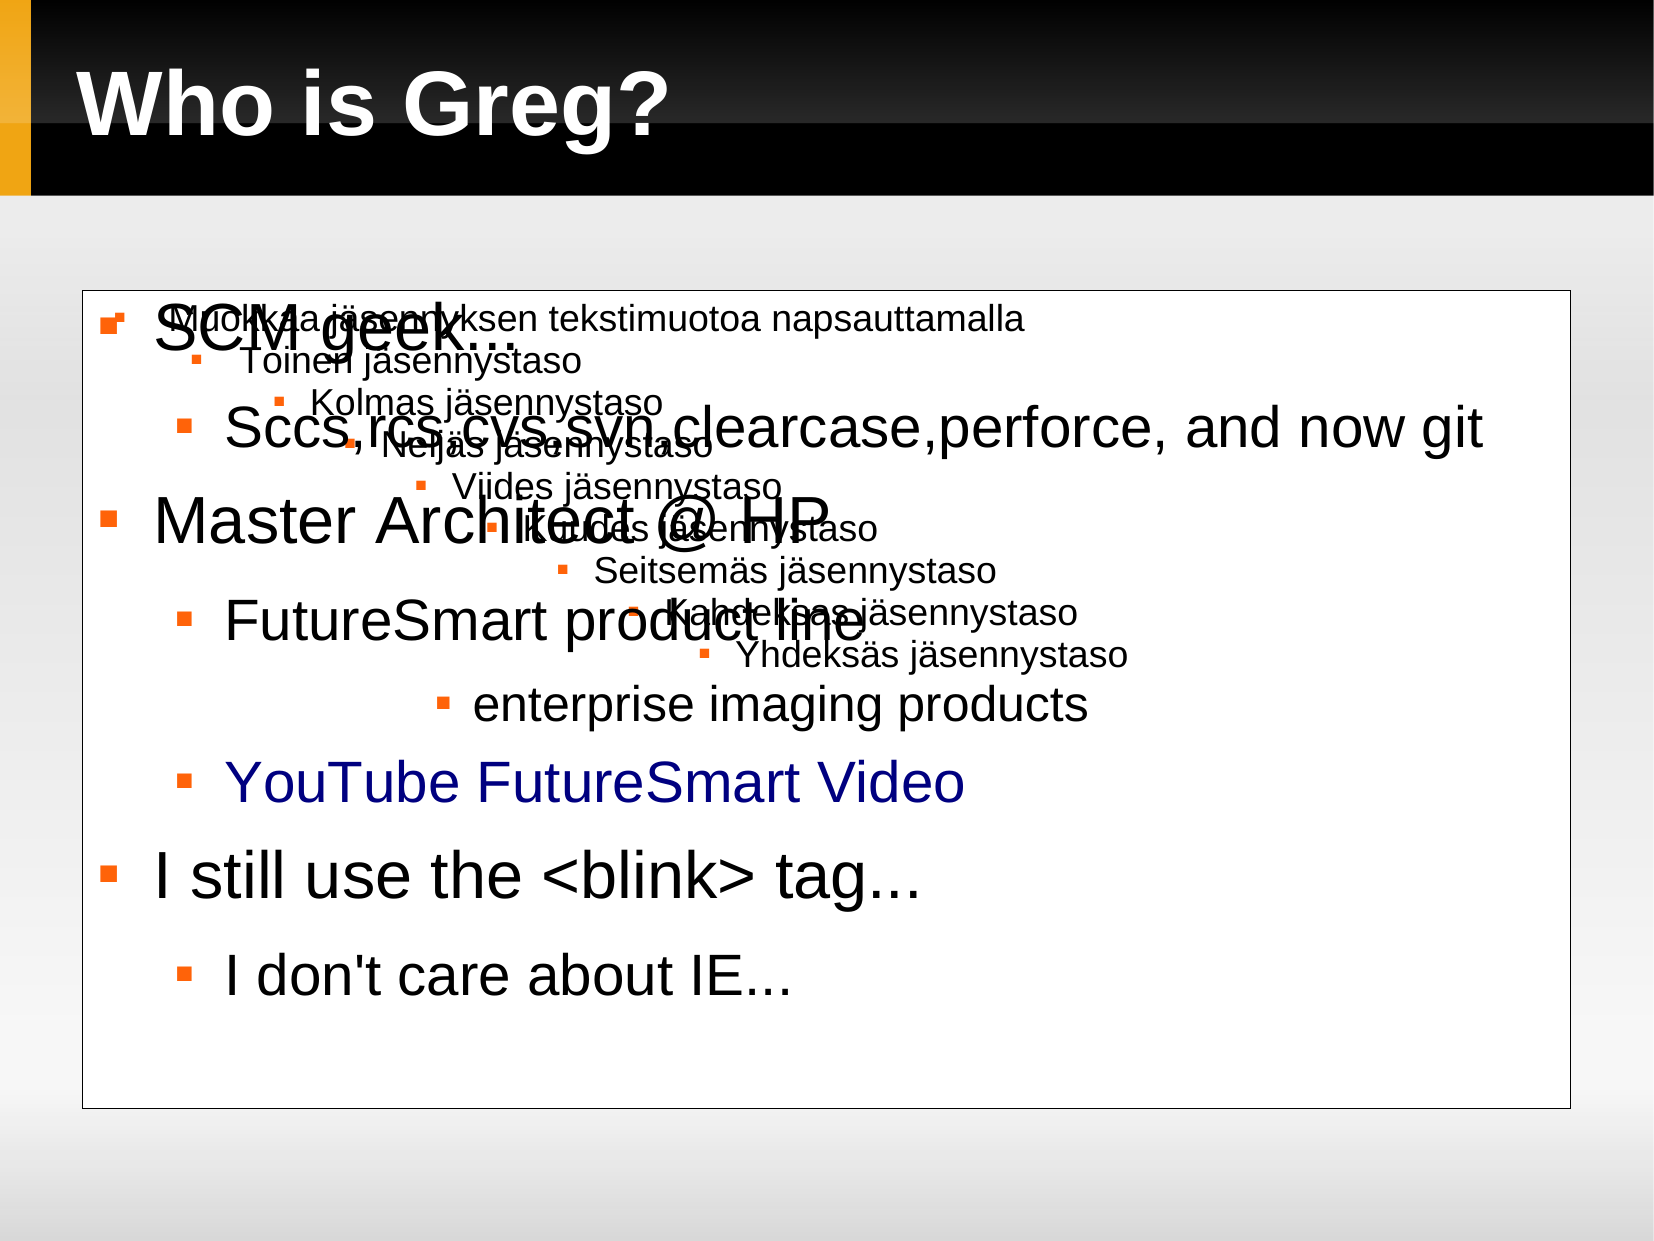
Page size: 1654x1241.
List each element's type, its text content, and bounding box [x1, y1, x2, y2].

picture [0, 0, 1654, 1241]
list SCM geek... Sccs,rcs,cvs,svn,clearcase,perforce, and now git Master Architect @ HP FutureSmart product line enterprise imaging products YouTube FutureSmart Video I still use the <blink> tag... I don't care about IE... [82, 290, 1571, 1109]
title Who is Greg? [76, 0, 1565, 208]
